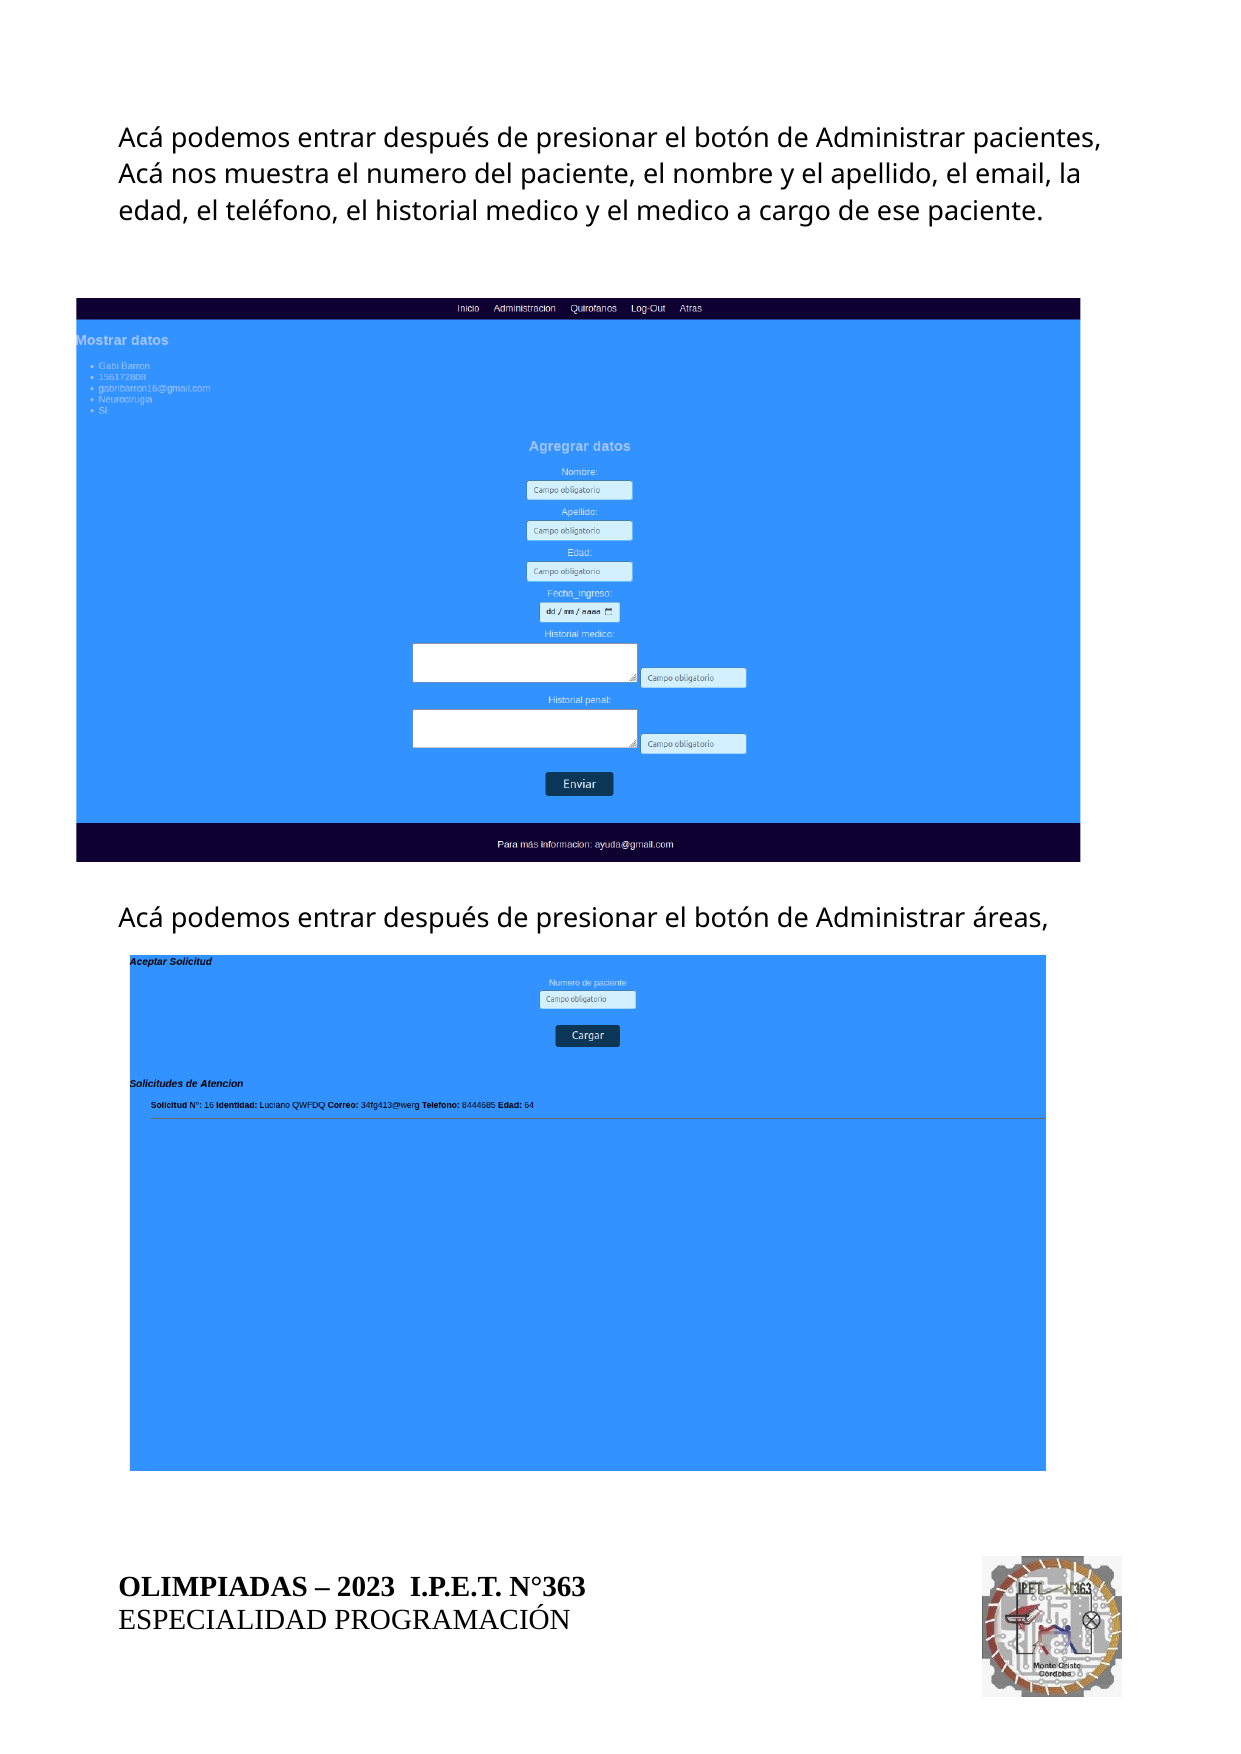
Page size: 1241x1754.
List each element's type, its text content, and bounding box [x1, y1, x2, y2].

picture [129, 955, 1046, 1471]
picture [982, 1556, 1122, 1697]
text Acá podemos entrar después de presionar el botón de Administrar áreas, [118, 898, 1122, 935]
picture [76, 298, 1081, 862]
text Acá podemos entrar después de presionar el botón de Administrar pacientes, Acá nos muestra el numero del paciente, el nombre y el apellido, el email, la edad, el teléfono, el historial medico y el medico a cargo de ese paciente. [118, 118, 1122, 229]
